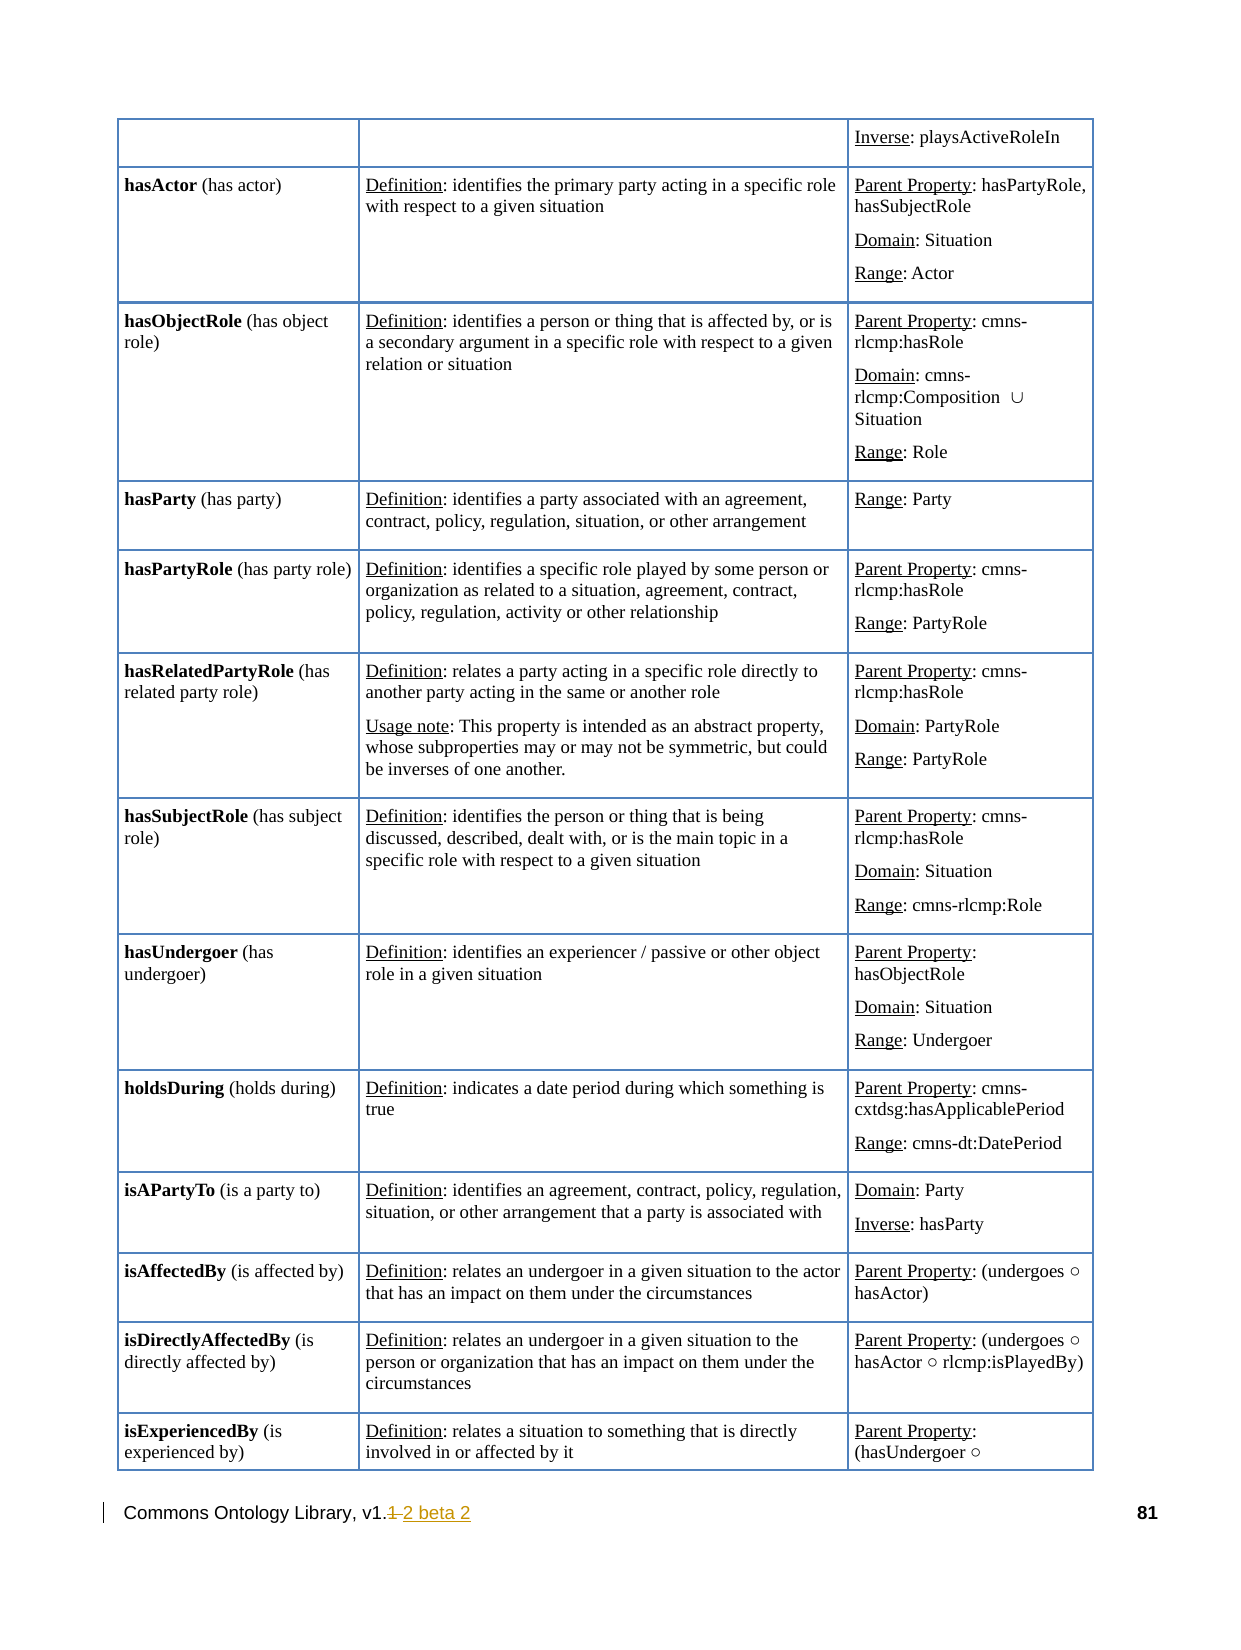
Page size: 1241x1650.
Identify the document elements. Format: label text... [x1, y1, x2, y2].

table_cell Definition: relates a party acting in a specific role directly to another party acting in the same or another role Usage note: This property is intended as an abstract property, whose subproperties may or may not be symmetric, but could be inverses of one another. [360, 654, 847, 797]
table_cell hasActor (has actor) [119, 168, 358, 301]
table_cell Definition: identifies a specific role played by some person or organization as related to a situation, agreement, contract, policy, regulation, activity or other relationship [360, 551, 847, 652]
table_cell hasSubjectRole (has subject role) [119, 799, 358, 933]
table_cell Parent Property: cmns-rlcmp:hasRole Range: PartyRole [849, 551, 1092, 652]
table_cell Parent Property: cmns-rlcmp:hasRole Domain: PartyRole Range: PartyRole [849, 654, 1092, 797]
table_cell isAPartyTo (is a party to) [119, 1173, 358, 1252]
table_cell Definition: identifies an agreement, contract, policy, regulation, situation, or other arrangement that a party is associated with [360, 1173, 847, 1252]
table_cell Parent Property: (undergoes ○ hasActor) [849, 1254, 1092, 1321]
table_cell Parent Property: cmns-rlcmp:hasRole Domain: cmns-rlcmp:Composition È Situation Range: Role [849, 304, 1092, 480]
table_cell Parent Property: hasPartyRole, hasSubjectRole Domain: Situation Range: Actor [849, 168, 1092, 301]
table_cell holdsDuring (holds during) [119, 1071, 358, 1171]
table_cell Definition: identifies the person or thing that is being discussed, described, dealt with, or is the main topic in a specific role with respect to a given situation [360, 799, 847, 933]
table_cell Definition: identifies a person or thing that is affected by, or is a secondary argument in a specific role with respect to a given relation or situation [360, 304, 847, 480]
table_cell isDirectlyAffectedBy (is directly affected by) [119, 1323, 358, 1412]
table_cell Definition: relates an undergoer in a given situation to the actor that has an impact on them under the circumstances [360, 1254, 847, 1321]
table_cell Parent Property: (undergoes ○ hasActor ○ rlcmp:isPlayedBy) [849, 1323, 1092, 1412]
table_cell hasUndergoer (has undergoer) [119, 935, 358, 1069]
table_cell Definition: identifies an experiencer / passive or other object role in a given situation [360, 935, 847, 1069]
table_cell Definition: identifies the primary party acting in a specific role with respect to a given situation [360, 168, 847, 301]
table_cell Domain: Party Inverse: hasParty [849, 1173, 1092, 1252]
table_cell [119, 120, 358, 166]
table_cell [360, 120, 847, 166]
table_cell Range: Party [849, 482, 1092, 549]
table_cell isAffectedBy (is affected by) [119, 1254, 358, 1321]
table_cell hasParty (has party) [119, 482, 358, 549]
table_cell hasRelatedPartyRole (has related party role) [119, 654, 358, 797]
table_cell Definition: indicates a date period during which something is true [360, 1071, 847, 1171]
table_cell Parent Property: cmns-cxtdsg:hasApplicablePeriod Range: cmns-dt:DatePeriod [849, 1071, 1092, 1171]
table_cell Inverse: playsActiveRoleIn [849, 120, 1092, 166]
table_cell Definition: relates an undergoer in a given situation to the person or organization that has an impact on them under the circumstances [360, 1323, 847, 1412]
table_cell hasPartyRole (has party role) [119, 551, 358, 652]
table_cell Parent Property: (hasUndergoer ○ [849, 1414, 1092, 1469]
table_cell Parent Property: hasObjectRole Domain: Situation Range: Undergoer [849, 935, 1092, 1069]
table_cell Definition: relates a situation to something that is directly involved in or affected by it [360, 1414, 847, 1469]
table_cell isExperiencedBy (is experienced by) [119, 1414, 358, 1469]
table_cell Parent Property: cmns-rlcmp:hasRole Domain: Situation Range: cmns-rlcmp:Role [849, 799, 1092, 933]
table_cell hasObjectRole (has object role) [119, 304, 358, 480]
table_cell Definition: identifies a party associated with an agreement, contract, policy, regulation, situation, or other arrangement [360, 482, 847, 549]
